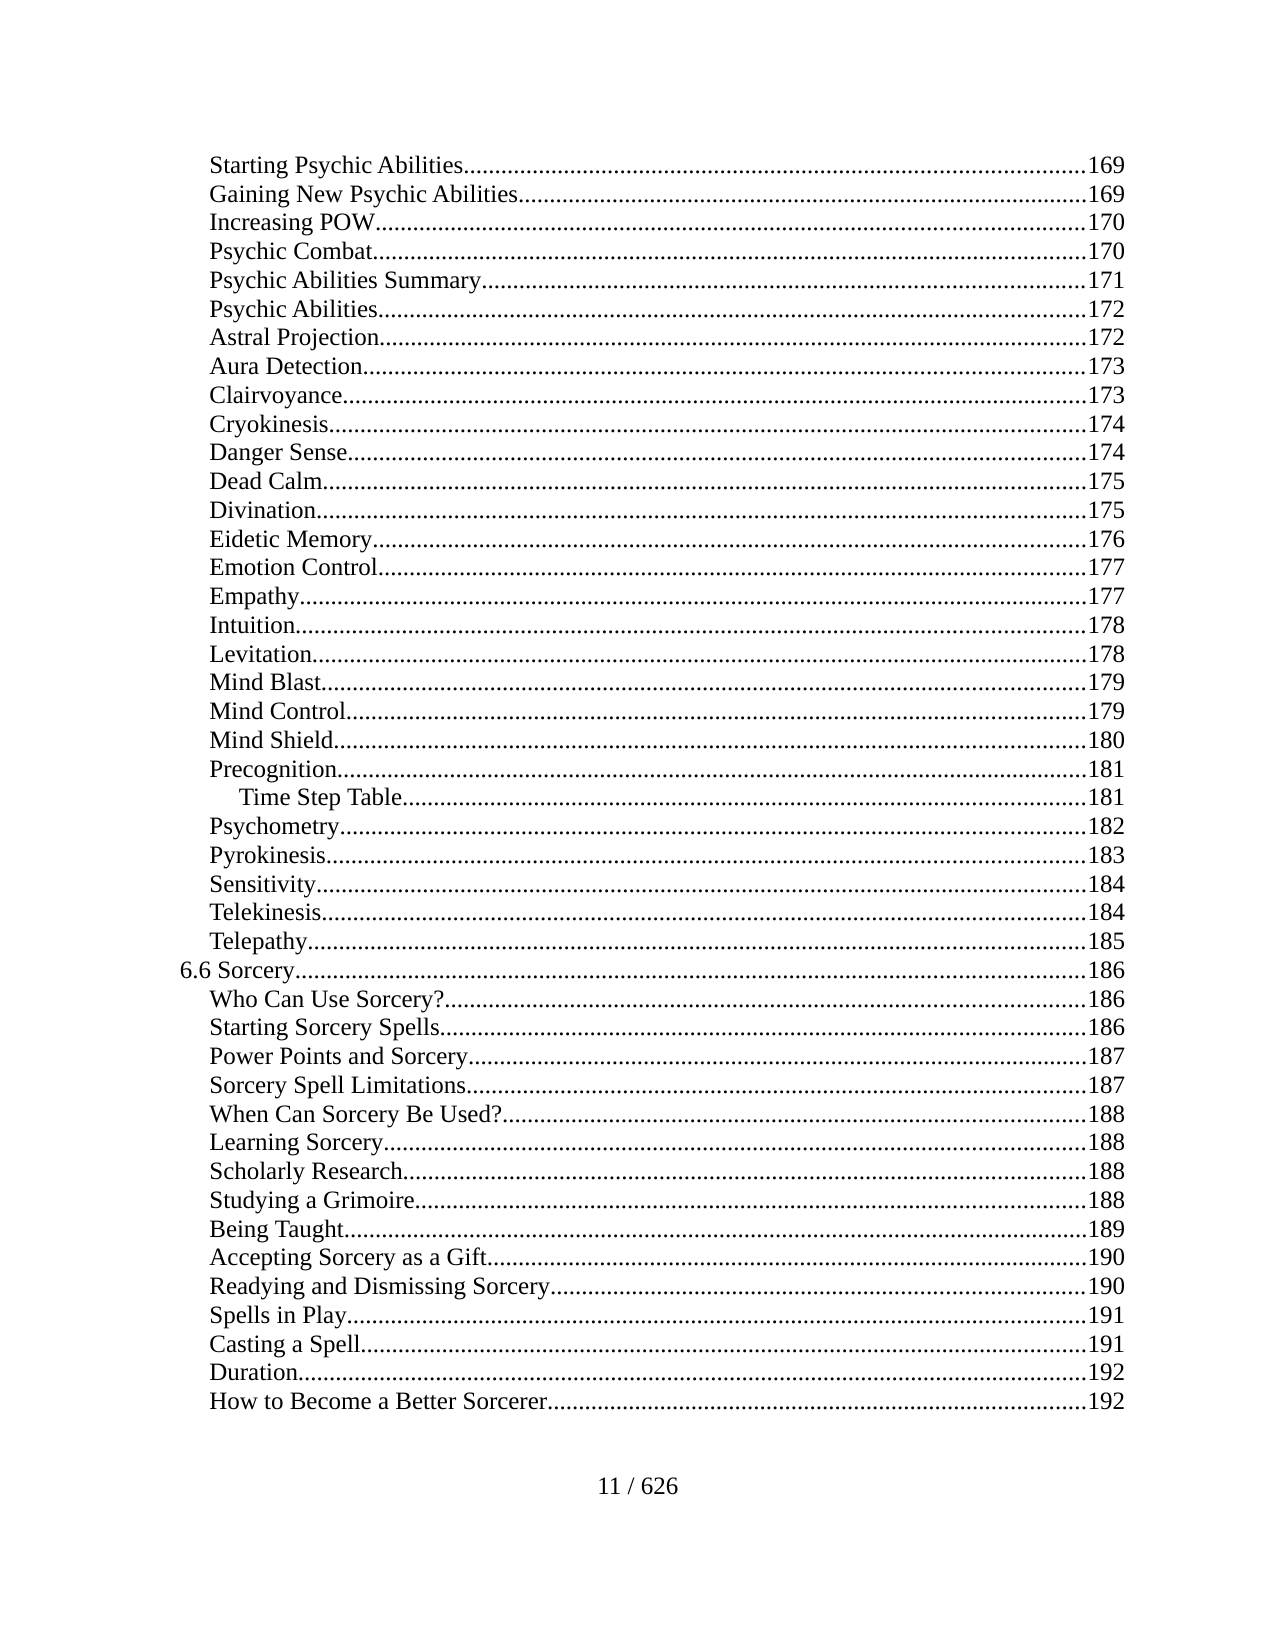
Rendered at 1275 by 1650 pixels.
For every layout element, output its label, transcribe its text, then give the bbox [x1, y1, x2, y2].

text Dead Calm 175 [209, 466, 1125, 495]
text Mind Blast 179 [209, 667, 1125, 696]
text Readying and Dismissing Sorcery 190 [209, 1271, 1125, 1300]
text Aura Detection 173 [209, 351, 1125, 380]
text Cryokinesis 174 [209, 409, 1125, 437]
text When Can Sorcery Be Used? 188 [209, 1099, 1125, 1127]
text Studying a Grimoire 188 [209, 1185, 1125, 1214]
text Clairvoyance 173 [209, 380, 1125, 409]
text Casting a Spell 191 [209, 1329, 1125, 1357]
text Duration 192 [209, 1357, 1125, 1386]
text Psychic Abilities Summary 171 [209, 265, 1125, 294]
text Psychometry 182 [209, 811, 1125, 840]
text Gaining New Psychic Abilities 169 [209, 179, 1125, 207]
text Precognition 181 [209, 754, 1125, 782]
text Increasing POW 170 [209, 207, 1125, 236]
text Time Step Table 181 [238, 782, 1125, 811]
text Psychic Combat 170 [209, 236, 1125, 265]
text Telepathy 185 [209, 926, 1125, 955]
text Spells in Play 191 [209, 1300, 1125, 1329]
text Pyrokinesis 183 [209, 840, 1125, 869]
text Who Can Use Sorcery? 186 [209, 984, 1125, 1012]
text Intuition 178 [209, 610, 1125, 639]
text Starting Psychic Abilities 169 [209, 150, 1125, 179]
text Power Points and Sorcery 187 [209, 1041, 1125, 1070]
text Danger Sense 174 [209, 437, 1125, 466]
text Astral Projection 172 [209, 322, 1125, 351]
text Empathy 177 [209, 581, 1125, 610]
text How to Become a Better Sorcerer 192 [209, 1386, 1125, 1415]
text Psychic Abilities 172 [209, 294, 1125, 322]
text Levitation 178 [209, 639, 1125, 667]
text Accepting Sorcery as a Gift 190 [209, 1242, 1125, 1271]
text Divination 175 [209, 495, 1125, 524]
text Sensitivity 184 [209, 869, 1125, 897]
text Eidetic Memory 176 [209, 524, 1125, 552]
text Mind Control 179 [209, 696, 1125, 725]
text Starting Sorcery Spells 186 [209, 1012, 1125, 1041]
text Being Taught 189 [209, 1214, 1125, 1242]
text Telekinesis 184 [209, 897, 1125, 926]
text Emotion Control 177 [209, 552, 1125, 581]
text Learning Sorcery 188 [209, 1127, 1125, 1156]
text Mind Shield 180 [209, 725, 1125, 754]
text 6.6 Sorcery 186 [179, 955, 1125, 984]
text Sorcery Spell Limitations 187 [209, 1070, 1125, 1099]
text Scholarly Research 188 [209, 1156, 1125, 1185]
